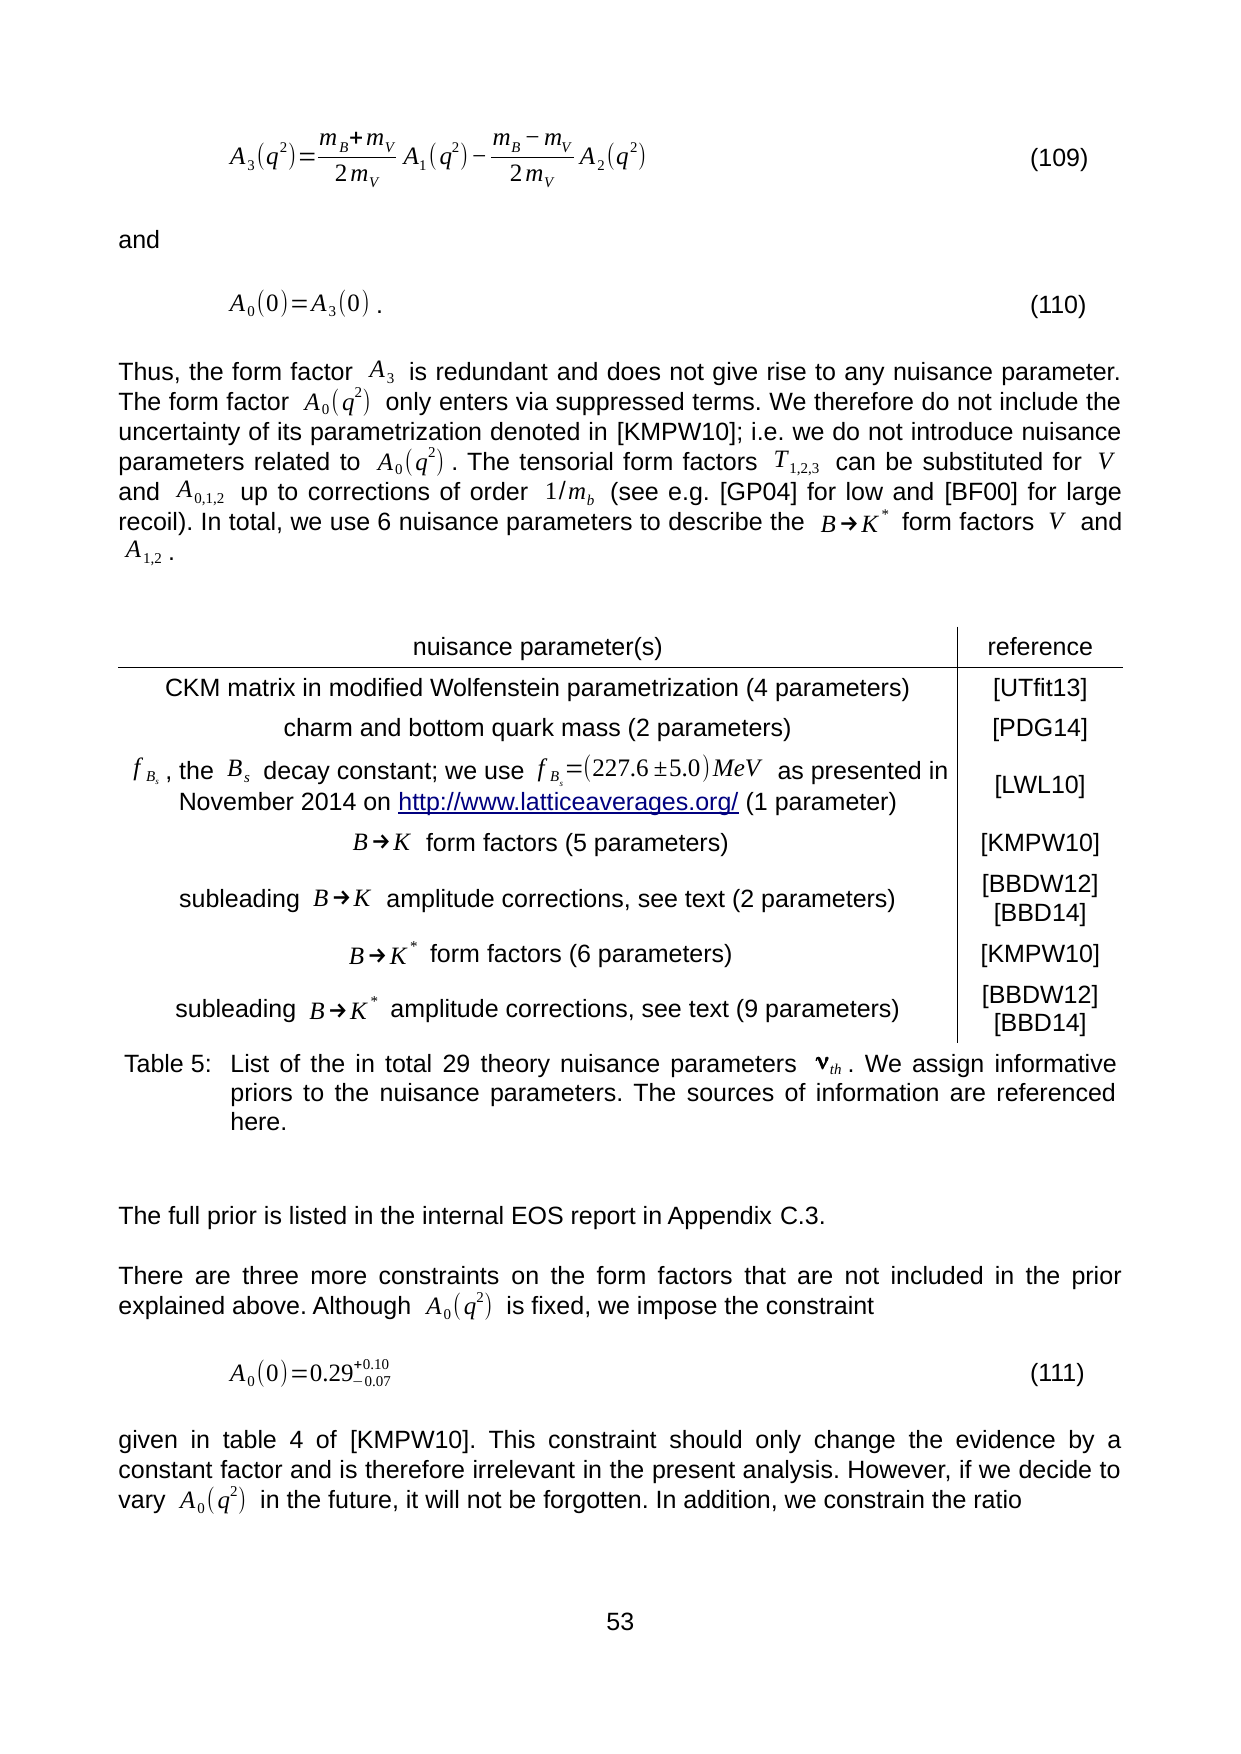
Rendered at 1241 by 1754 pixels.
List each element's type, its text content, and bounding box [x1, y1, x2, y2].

table_cell , the decay constant; we use as presented in November 2014 on http://www.latticeaverages.org/ (1 parameter) [118, 748, 957, 822]
table_header (110) [1024, 283, 1123, 326]
table_cell form factors (6 parameters) [118, 933, 957, 974]
table_cell CKM matrix in modified Wolfenstein parametrization (4 parameters) [118, 668, 957, 707]
table_cell [KMPW10] [958, 933, 1123, 974]
table_header reference [958, 627, 1123, 667]
table_header (111) [1024, 1349, 1123, 1396]
table_header (109) [1024, 118, 1123, 196]
table_cell [LWL10] [958, 748, 1123, 822]
table_header . [217, 283, 1024, 326]
table_header nuisance parameter(s) [118, 627, 957, 667]
table_header [118, 283, 217, 326]
table_cell [PDG14] [958, 707, 1123, 747]
table_cell Table 5: List of the in total 29 theory nuisance parameters . We assign informative priors to the nuisance parameters. The sources of information are referenced here. [118, 1043, 1123, 1200]
table_header [217, 118, 1024, 196]
table_cell subleading amplitude corrections, see text (9 parameters) [118, 974, 957, 1043]
table_cell charm and bottom quark mass (2 parameters) [118, 707, 957, 747]
table_cell [UTfit13] [958, 668, 1123, 707]
text given in table 4 of [KMPW10]. This constraint should only change the evidence by a constant factor and is therefore irrelevant in the present analysis. However, if we decide to vary in the future, it will not be forgotten. In addition, we constrain the ratio [118, 1424, 1122, 1515]
text Thus, the form factor is redundant and does not give rise to any nuisance parameter. The form factor only enters via suppressed terms. We therefore do not include the uncertainty of its parametrization denoted in [KMPW10]; i.e. we do not introduce nuisance parameters related to . The tensorial form factors can be substituted for and up to corrections of order (see e.g. [GP04] for low and [BF00] for large recoil). In total, we use 6 nuisance parameters to describe the form factors and . [118, 356, 1122, 567]
table_cell form factors (5 parameters) [118, 822, 957, 863]
table_cell [BBDW12] [BBD14] [958, 974, 1123, 1043]
table_cell [BBDW12] [BBD14] [958, 864, 1123, 932]
text and [118, 225, 1122, 254]
table_cell [KMPW10] [958, 822, 1123, 863]
table_cell subleading amplitude corrections, see text (2 parameters) [118, 864, 957, 932]
text There are three more constraints on the form factors that are not included in the prior explained above. Although is fixed, we impose the constraint [118, 1260, 1122, 1320]
table_header [118, 118, 217, 196]
table_header [217, 1349, 1024, 1396]
text The full prior is listed in the internal EOS report in Appendix C.3. [118, 1200, 1122, 1230]
table_header [118, 1349, 217, 1396]
